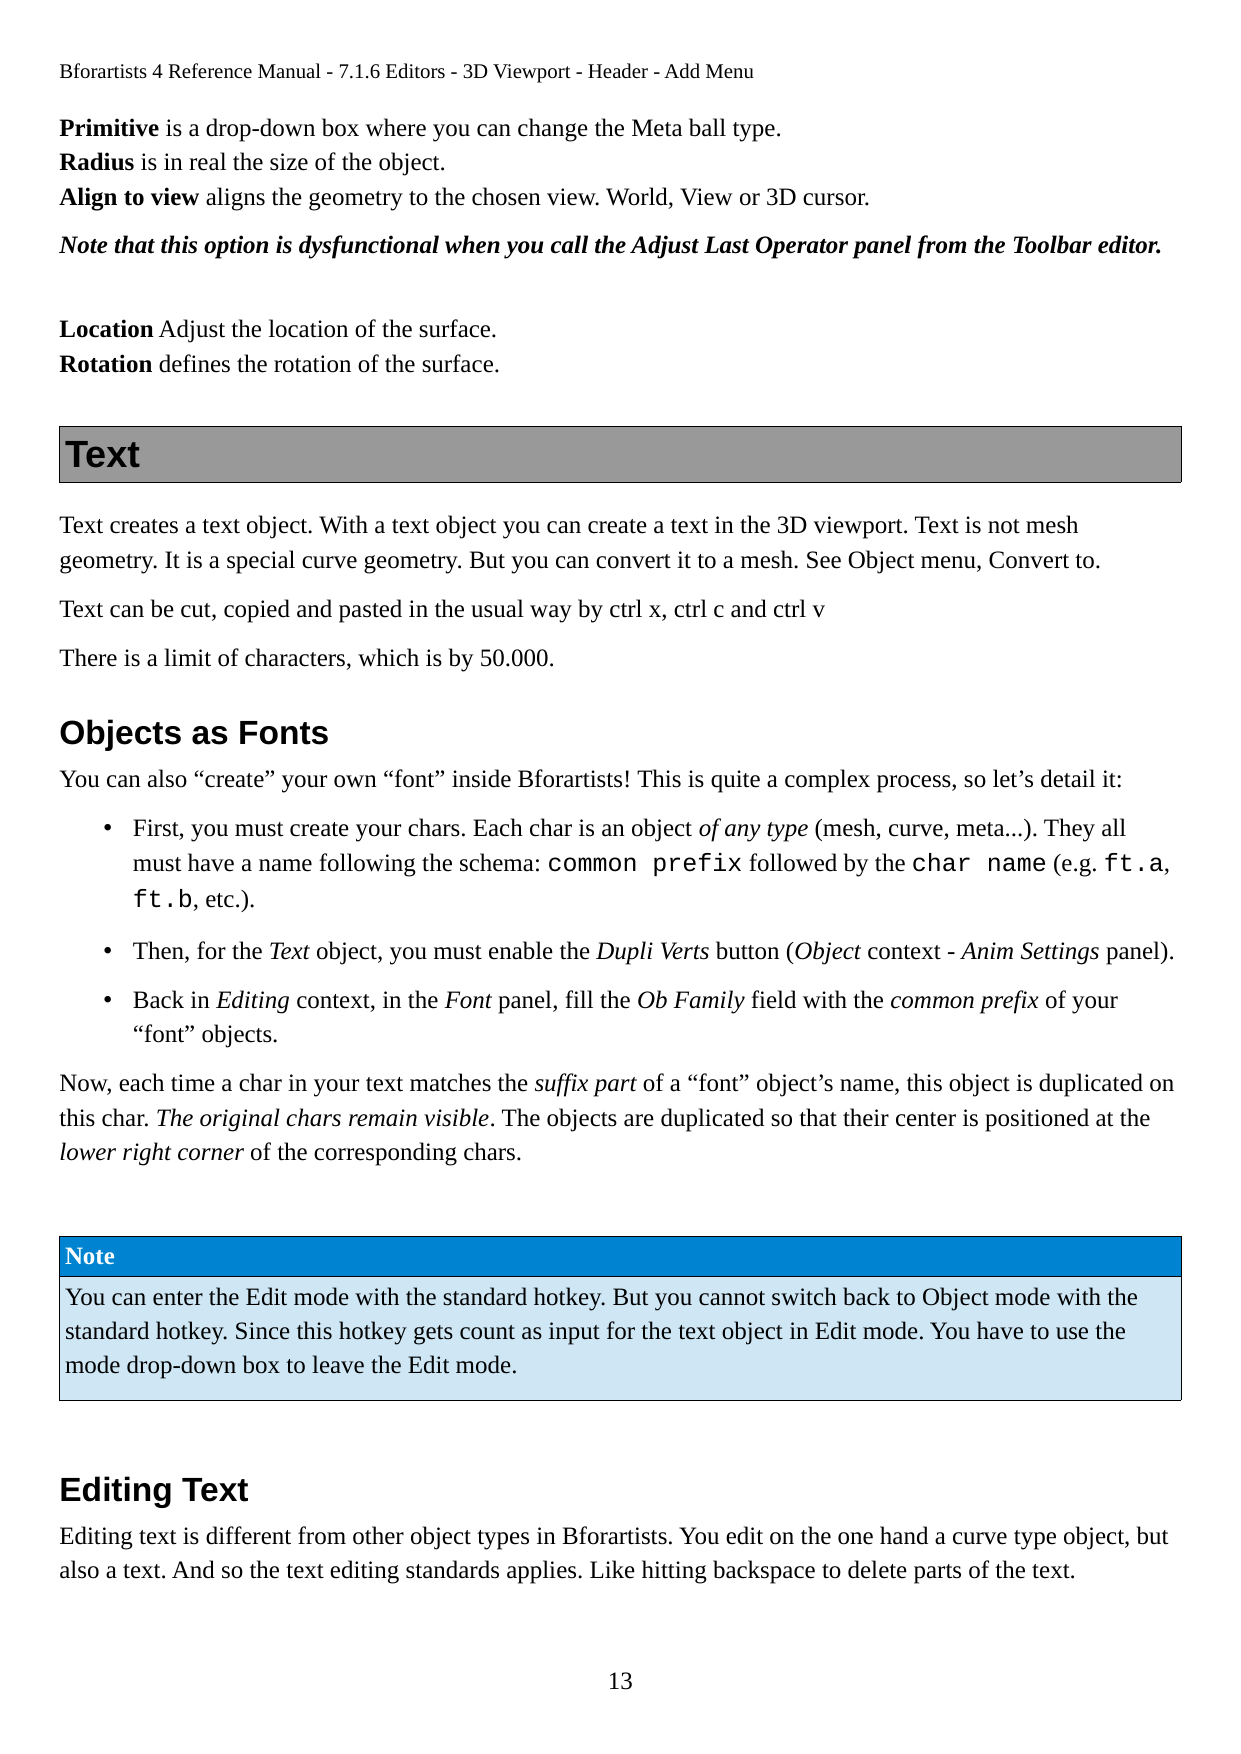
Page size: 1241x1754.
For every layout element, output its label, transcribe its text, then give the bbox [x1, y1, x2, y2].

text Note that this option is dysfunctional when you call the Adjust Last Operator panel from the Toolbar editor. [59, 231, 1181, 259]
text Editing text is different from other object types in Bforartists. You edit on the one hand a curve type object, but also a text. And so the text editing standards applies. Like hitting backspace to delete parts of the text. [59, 1521, 1181, 1584]
table_cell You can enter the Edit mode with the standard hotkey. But you cannot switch back to Object mode with the standard hotkey. Since this hotkey gets count as input for the text object in Edit mode. You have to use the mode drop-down box to leave the Edit mode. [60, 1277, 1181, 1400]
table_header Text [60, 427, 1181, 482]
table_header Note [60, 1237, 1181, 1276]
list First, you must create your chars. Each char is an object of any type (mesh, curve, meta...). They all must have a name following the schema: common prefix followed by the char name (e.g. ft.a, ft.b, etc.). [103, 813, 1181, 915]
list Back in Editing context, in the Font panel, fill the Ob Family field with the common prefix of your “font” objects. [103, 985, 1181, 1048]
subtitle Editing Text [59, 1470, 1181, 1508]
text There is a limit of characters, which is by 50.000. [59, 643, 1181, 672]
text Location Adjust the location of the surface. Rotation defines the rotation of the surface. [59, 280, 1181, 377]
list Then, for the Text object, you must enable the Dupli Verts button (Object context - Anim Settings panel). [103, 936, 1181, 964]
text You can also “create” your own “font” inside Bforartists! This is quite a complex process, so let’s detail it: [59, 764, 1181, 793]
text Primitive is a drop-down box where you can change the Meta ball type. Radius is in real the size of the object. Align to view aligns the geometry to the chosen view. World, View or 3D cursor. [59, 113, 1181, 210]
text Text can be cut, copied and pasted in the usual way by ctrl x, ctrl c and ctrl v [59, 594, 1181, 623]
subtitle Objects as Fonts [59, 713, 1181, 752]
text Text creates a text object. With a text object you can create a text in the 3D viewport. Text is not mesh geometry. It is a special curve geometry. But you can convert it to a mesh. See Object menu, Convert to. [59, 511, 1181, 574]
text Now, each time a char in your text matches the suffix part of a “font” object’s name, this object is duplicated on this char. The original chars remain visible. The objects are duplicated so that their center is positioned at the lower right corner of the corresponding chars. [59, 1068, 1181, 1166]
